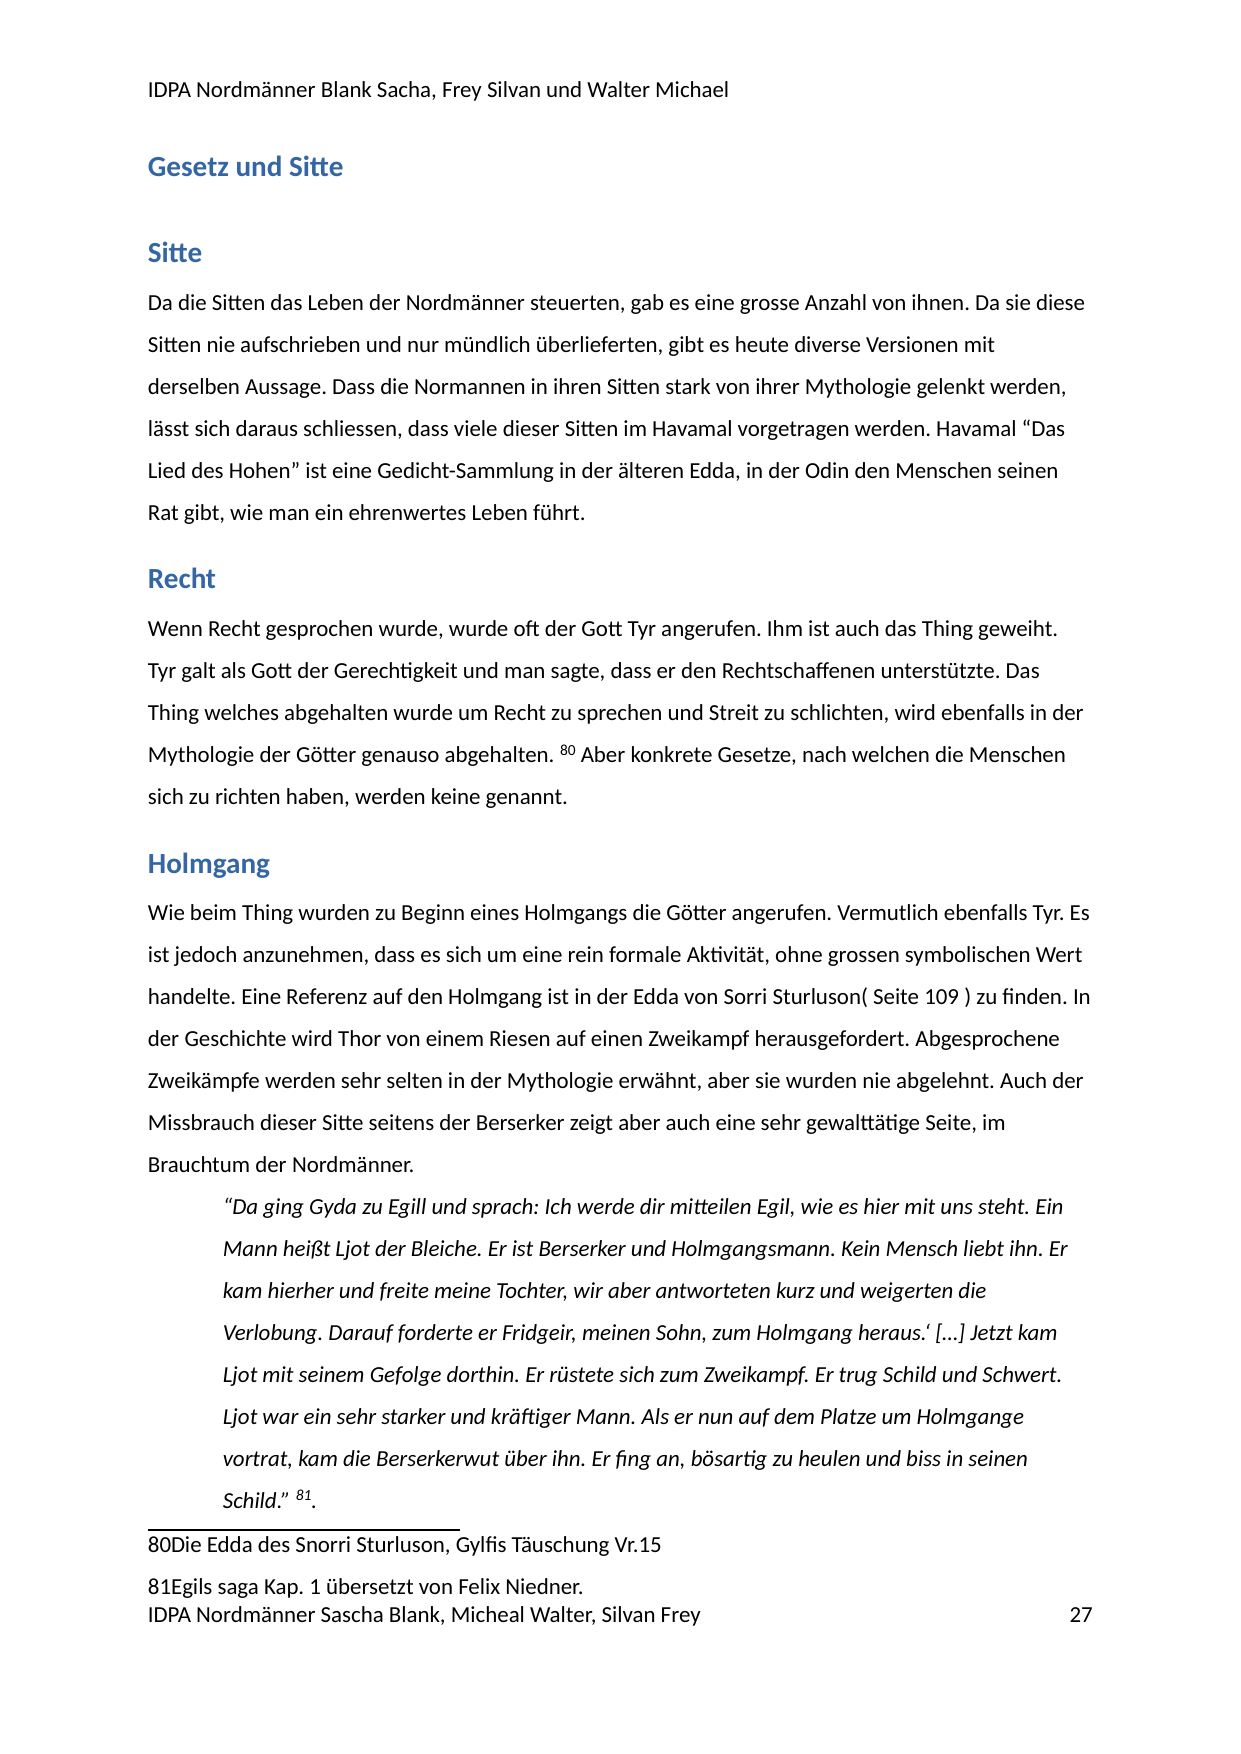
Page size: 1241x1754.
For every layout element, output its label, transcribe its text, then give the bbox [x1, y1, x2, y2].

text Da die Sitten das Leben der Nordmänner steuerten, gab es eine grosse Anzahl von ihnen. Da sie diese Sitten nie aufschrieben und nur mündlich überlieferten, gibt es heute diverse Versionen mit derselben Aussage. Dass die Normannen in ihren Sitten stark von ihrer Mythologie gelenkt werden, lässt sich daraus schliessen, dass viele dieser Sitten im Havamal vorgetragen werden. Havamal “Das Lied des Hohen” ist eine Gedicht-Sammlung in der älteren Edda, in der Odin den Menschen seinen Rat gibt, wie man ein ehrenwertes Leben führt. [148, 288, 1093, 526]
text Egils saga Kap. 1 übersetzt von Felix Niedner. [148, 1572, 1093, 1600]
text Die Edda des Snorri Sturluson, Gylfis Täuschung Vr.15 [148, 1530, 1093, 1558]
subtitle Recht [148, 561, 1093, 596]
text Wie beim Thing wurden zu Beginn eines Holmgangs die Götter angerufen. Vermutlich ebenfalls Tyr. Es ist jedoch anzunehmen, dass es sich um eine rein formale Aktivität, ohne grossen symbolischen Wert handelte. Eine Referenz auf den Holmgang ist in der Edda von Sorri Sturluson( Seite 109 ) zu finden. In der Geschichte wird Thor von einem Riesen auf einen Zweikampf herausgefordert. Abgesprochene Zweikämpfe werden sehr selten in der Mythologie erwähnt, aber sie wurden nie abgelehnt. Auch der Missbrauch dieser Sitte seitens der Berserker zeigt aber auch eine sehr gewalttätige Seite, im Brauchtum der Nordmänner. [148, 898, 1093, 1178]
text Wenn Recht gesprochen wurde, wurde oft der Gott Tyr angerufen. Ihm ist auch das Thing geweiht. Tyr galt als Gott der Gerechtigkeit und man sagte, dass er den Rechtschaffenen unterstützte. Das Thing welches abgehalten wurde um Recht zu sprechen und Streit zu schlichten, wird ebenfalls in der Mythologie der Götter genauso abgehalten. Aber konkrete Gesetze, nach welchen die Menschen sich zu richten haben, werden keine genannt. [148, 614, 1093, 810]
subtitle Holmgang [148, 845, 1093, 880]
subtitle Sitte [148, 234, 1093, 270]
subtitle Gesetz und Sitte [148, 148, 1093, 183]
text “Da ging Gyda zu Egill und sprach: Ich werde dir mitteilen Egil, wie es hier mit uns steht. Ein Mann heißt Ljot der Bleiche. Er ist Berserker und Holmgangsmann. Kein Mensch liebt ihn. Er kam hierher und freite meine Tochter, wir aber antworteten kurz und weigerten die Verlobung. Darauf forderte er Fridgeir, meinen Sohn, zum Holmgang heraus.‘ […] Jetzt kam Ljot mit seinem Gefolge dorthin. Er rüstete sich zum Zweikampf. Er trug Schild und Schwert. Ljot war ein sehr starker und kräftiger Mann. Als er nun auf dem Platze um Holmgange vortrat, kam die Berserkerwut über ihn. Er fing an, bösartig zu heulen und biss in seinen Schild.” . [223, 1192, 1093, 1514]
